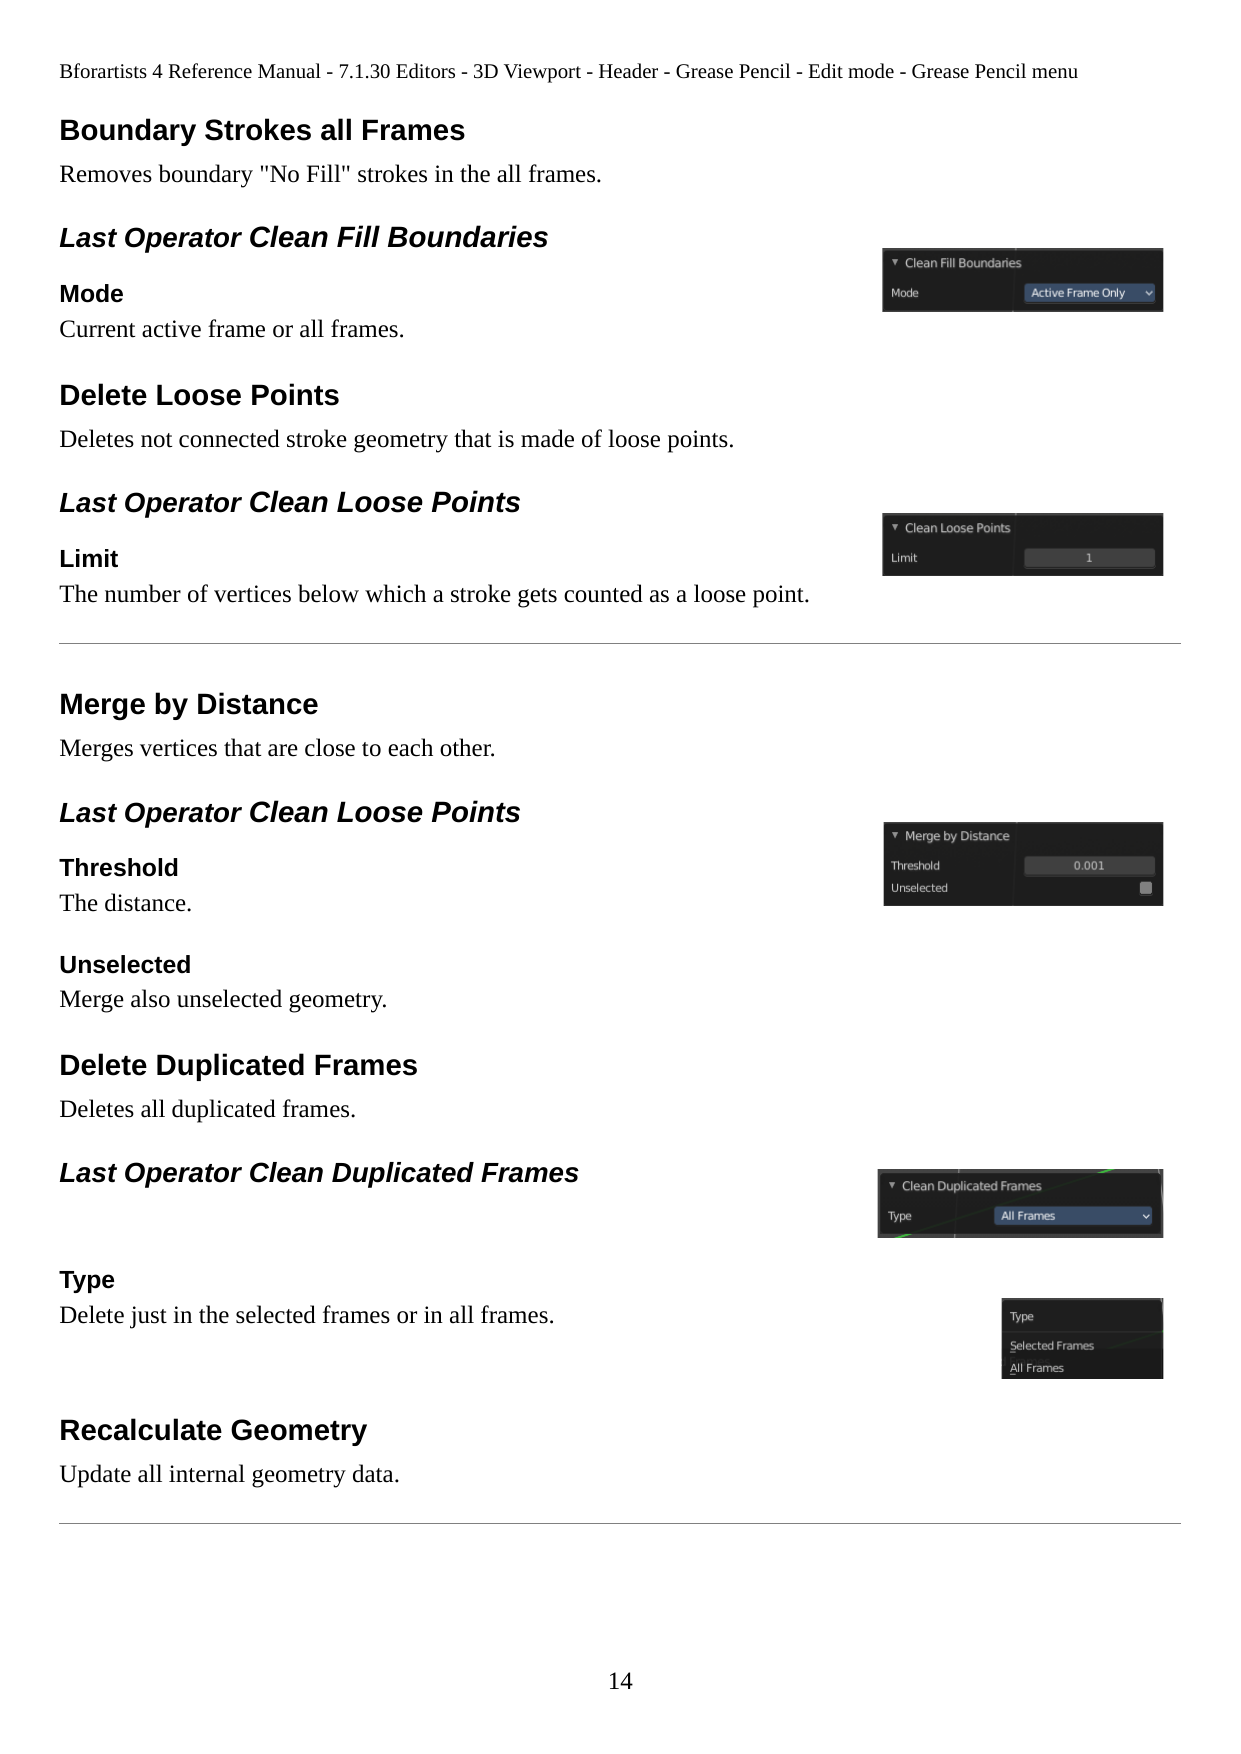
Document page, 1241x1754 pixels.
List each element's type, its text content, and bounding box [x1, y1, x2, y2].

subtitle Delete Loose Points [59, 378, 1181, 411]
subtitle Threshold [59, 853, 883, 882]
picture [883, 822, 1164, 906]
text Merge also unselected geometry. [59, 984, 1181, 1013]
text Update all internal geometry data. [59, 1459, 1181, 1488]
subtitle [1164, 279, 1181, 308]
text Removes boundary "No Fill" strokes in the all frames. [59, 159, 1181, 188]
subtitle Boundary Strokes all Frames [59, 113, 1181, 146]
picture [1001, 1298, 1164, 1379]
subtitle Recalculate Geometry [59, 1413, 1181, 1447]
subtitle [1164, 853, 1181, 882]
text The number of vertices below which a stroke gets counted as a loose point. [59, 579, 1181, 608]
subtitle Mode [59, 279, 882, 308]
subtitle Last Operator Clean Loose Points [59, 485, 1181, 519]
text The distance. [59, 888, 1181, 917]
subtitle Limit [59, 544, 882, 573]
subtitle Unselected [59, 950, 1181, 978]
subtitle Delete Duplicated Frames [59, 1048, 1181, 1082]
subtitle Last Operator Clean Fill Boundaries [59, 220, 1181, 254]
picture [877, 1169, 1164, 1238]
subtitle Last Operator Clean Loose Points [59, 794, 1181, 828]
subtitle Last Operator Clean Duplicated Frames [59, 1156, 1181, 1188]
text Merges vertices that are close to each other. [59, 733, 1181, 762]
text Delete just in the selected frames or in all frames. [59, 1300, 1001, 1329]
picture [882, 513, 1164, 576]
text Current active frame or all frames. [59, 314, 1181, 343]
subtitle [1164, 544, 1181, 573]
picture [882, 248, 1164, 312]
subtitle Type [59, 1266, 1181, 1294]
text Deletes all duplicated frames. [59, 1094, 1181, 1123]
subtitle Merge by Distance [59, 687, 1181, 721]
text Deletes not connected stroke geometry that is made of loose points. [59, 424, 1181, 453]
